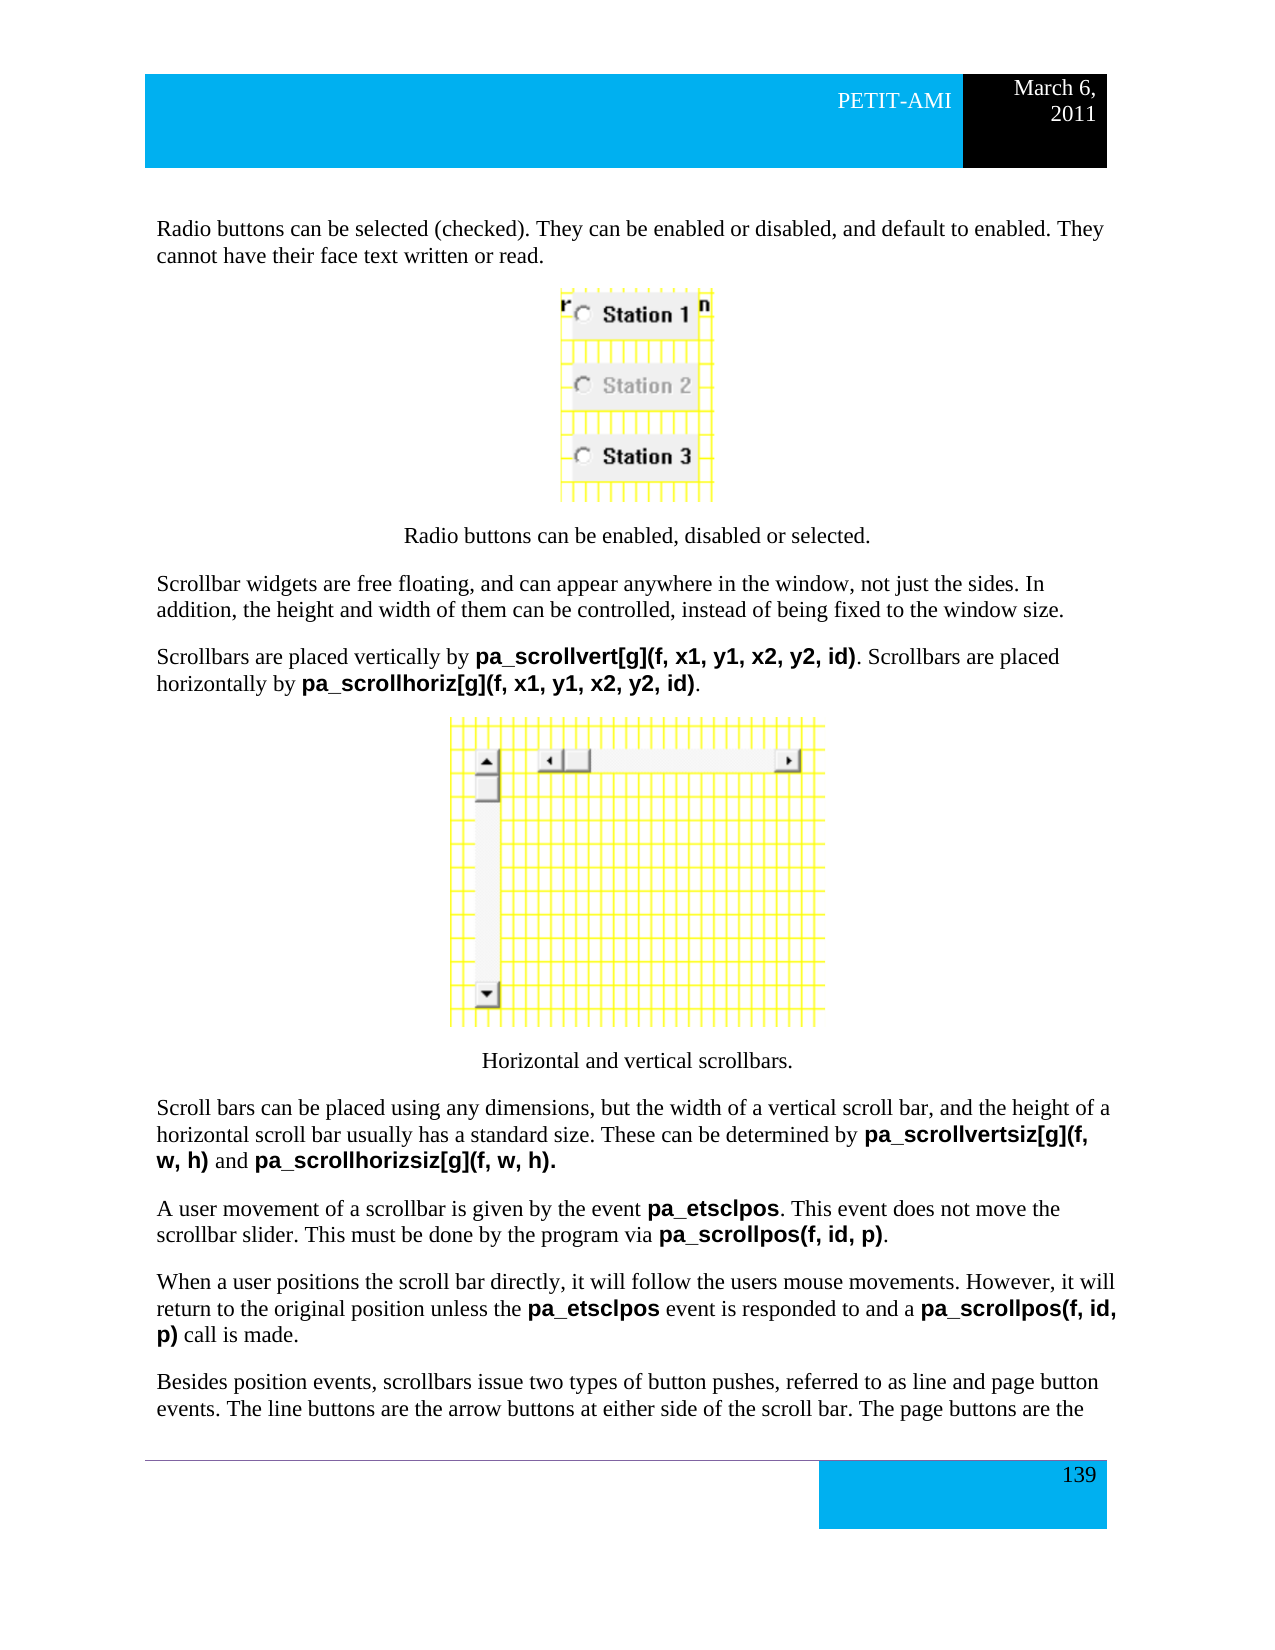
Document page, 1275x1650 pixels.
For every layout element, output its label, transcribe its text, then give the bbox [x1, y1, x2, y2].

text A user movement of a scrollbar is given by the event pa_etsclpos. This event does not move the scrollbar slider. This must be done by the program via pa_scrollpos(f, id, p). [156, 1194, 1118, 1247]
text Besides position events, scrollbars issue two types of button pushes, referred to as line and page button events. The line buttons are the arrow buttons at either side of the scroll bar. The page buttons are the [156, 1368, 1118, 1421]
text Scrollbars are placed vertically by pa_scrollvert[g](f, x1, y1, x2, y2, id). Scrollbars are placed horizontally by pa_scrollhoriz[g](f, x1, y1, x2, y2, id). [156, 643, 1118, 696]
text Scroll bars can be placed using any dimensions, but the width of a vertical scroll bar, and the height of a horizontal scroll bar usually has a standard size. These can be determined by pa_scrollvertsiz[g](f, w, h) and pa_scrollhorizsiz[g](f, w, h). [156, 1094, 1118, 1174]
text When a user positions the scroll bar directly, it will follow the users mouse movements. However, it will return to the original position unless the pa_etsclpos event is responded to and a pa_scrollpos(f, id, p) call is made. [156, 1268, 1118, 1348]
picture [560, 288, 715, 502]
picture [450, 717, 826, 1027]
text Horizontal and vertical scrollbars. [156, 1047, 1118, 1074]
text Scrollbar widgets are free floating, and can appear anywhere in the window, not just the sides. In addition, the height and width of them can be controlled, instead of being fixed to the window size. [156, 570, 1118, 622]
text Radio buttons can be selected (checked). They can be enabled or disabled, and default to enabled. They cannot have their face text written or read. [156, 215, 1118, 268]
text Radio buttons can be enabled, disabled or selected. [156, 522, 1118, 549]
